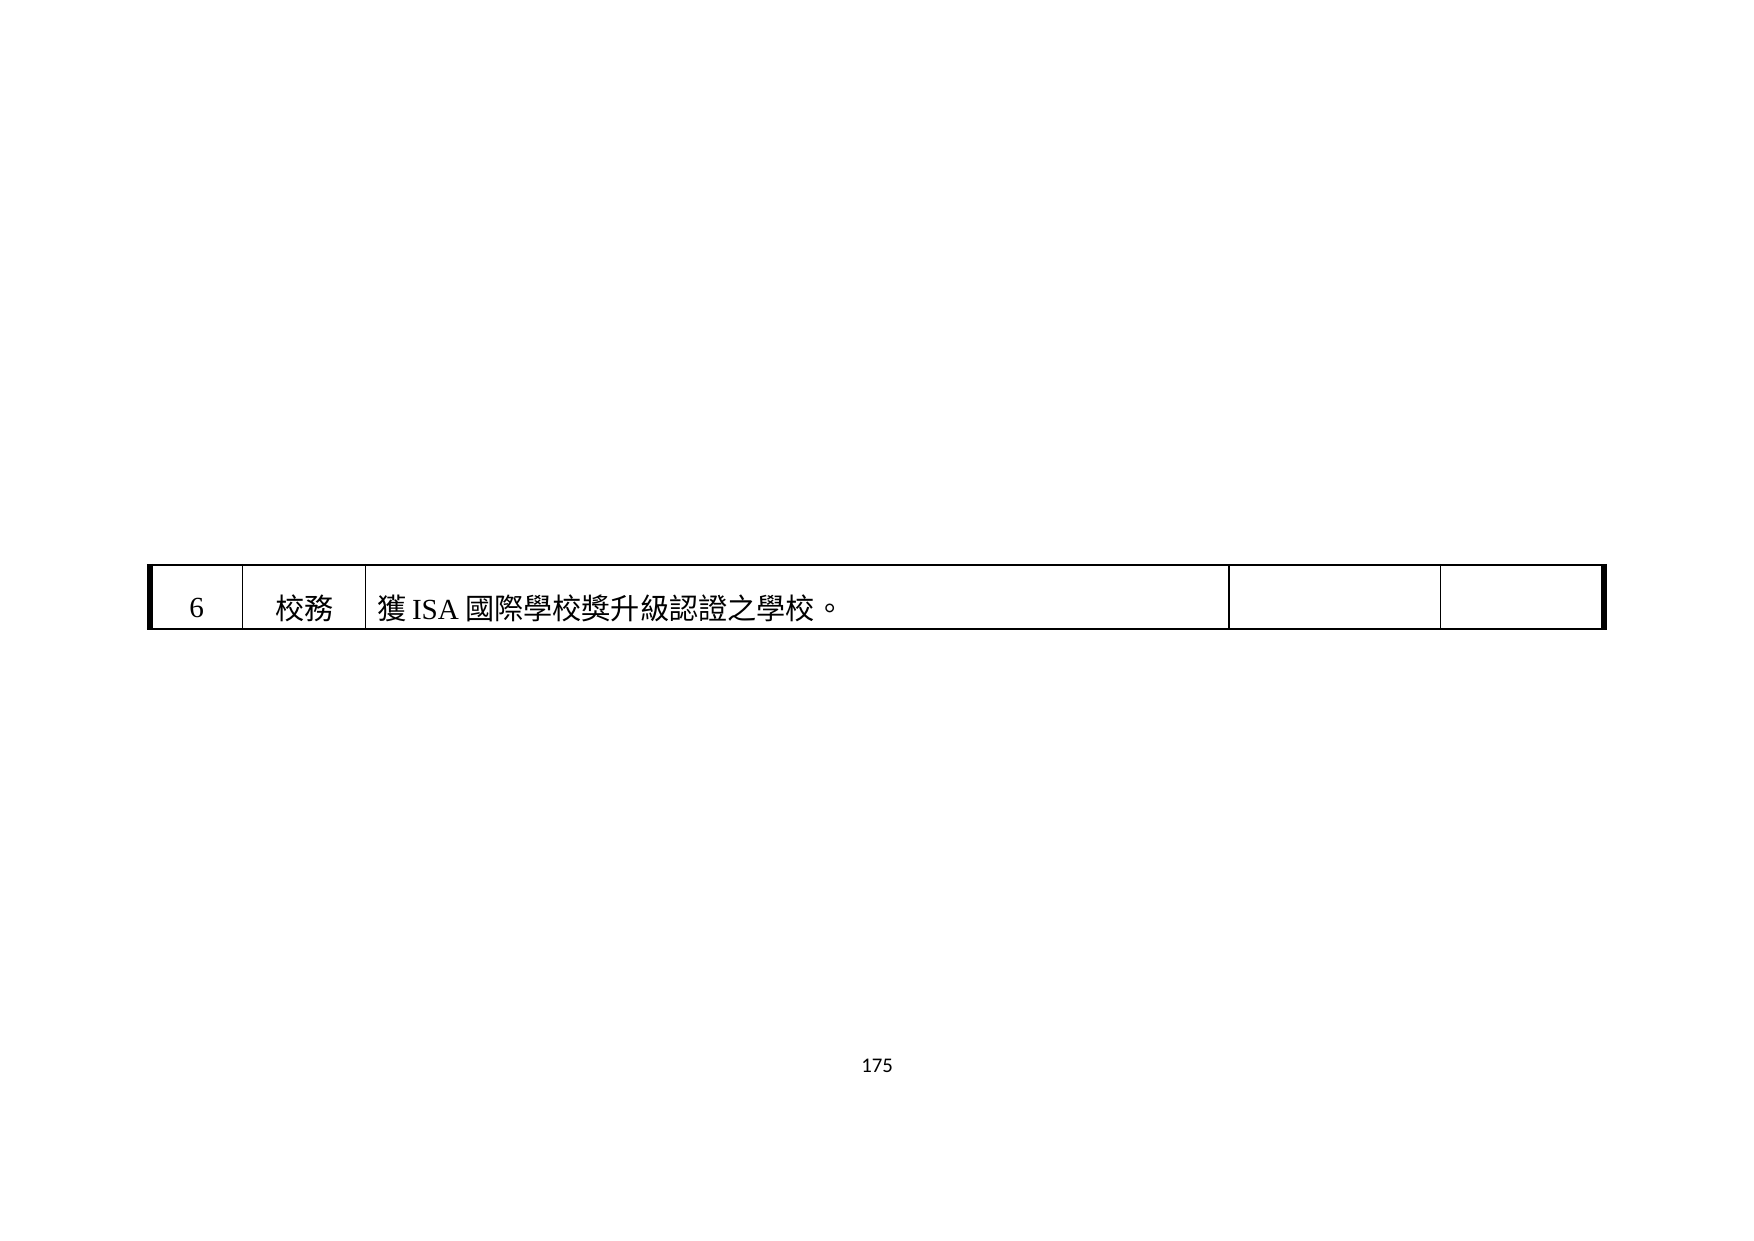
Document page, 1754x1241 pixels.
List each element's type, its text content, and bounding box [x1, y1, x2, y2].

table_cell 獲ISA國際學校獎升級認證之學校。 [366, 566, 1228, 628]
table_cell [1441, 566, 1601, 628]
table_cell 6 [153, 566, 242, 628]
table_cell 校務 [243, 566, 365, 628]
table_cell [1230, 566, 1440, 628]
